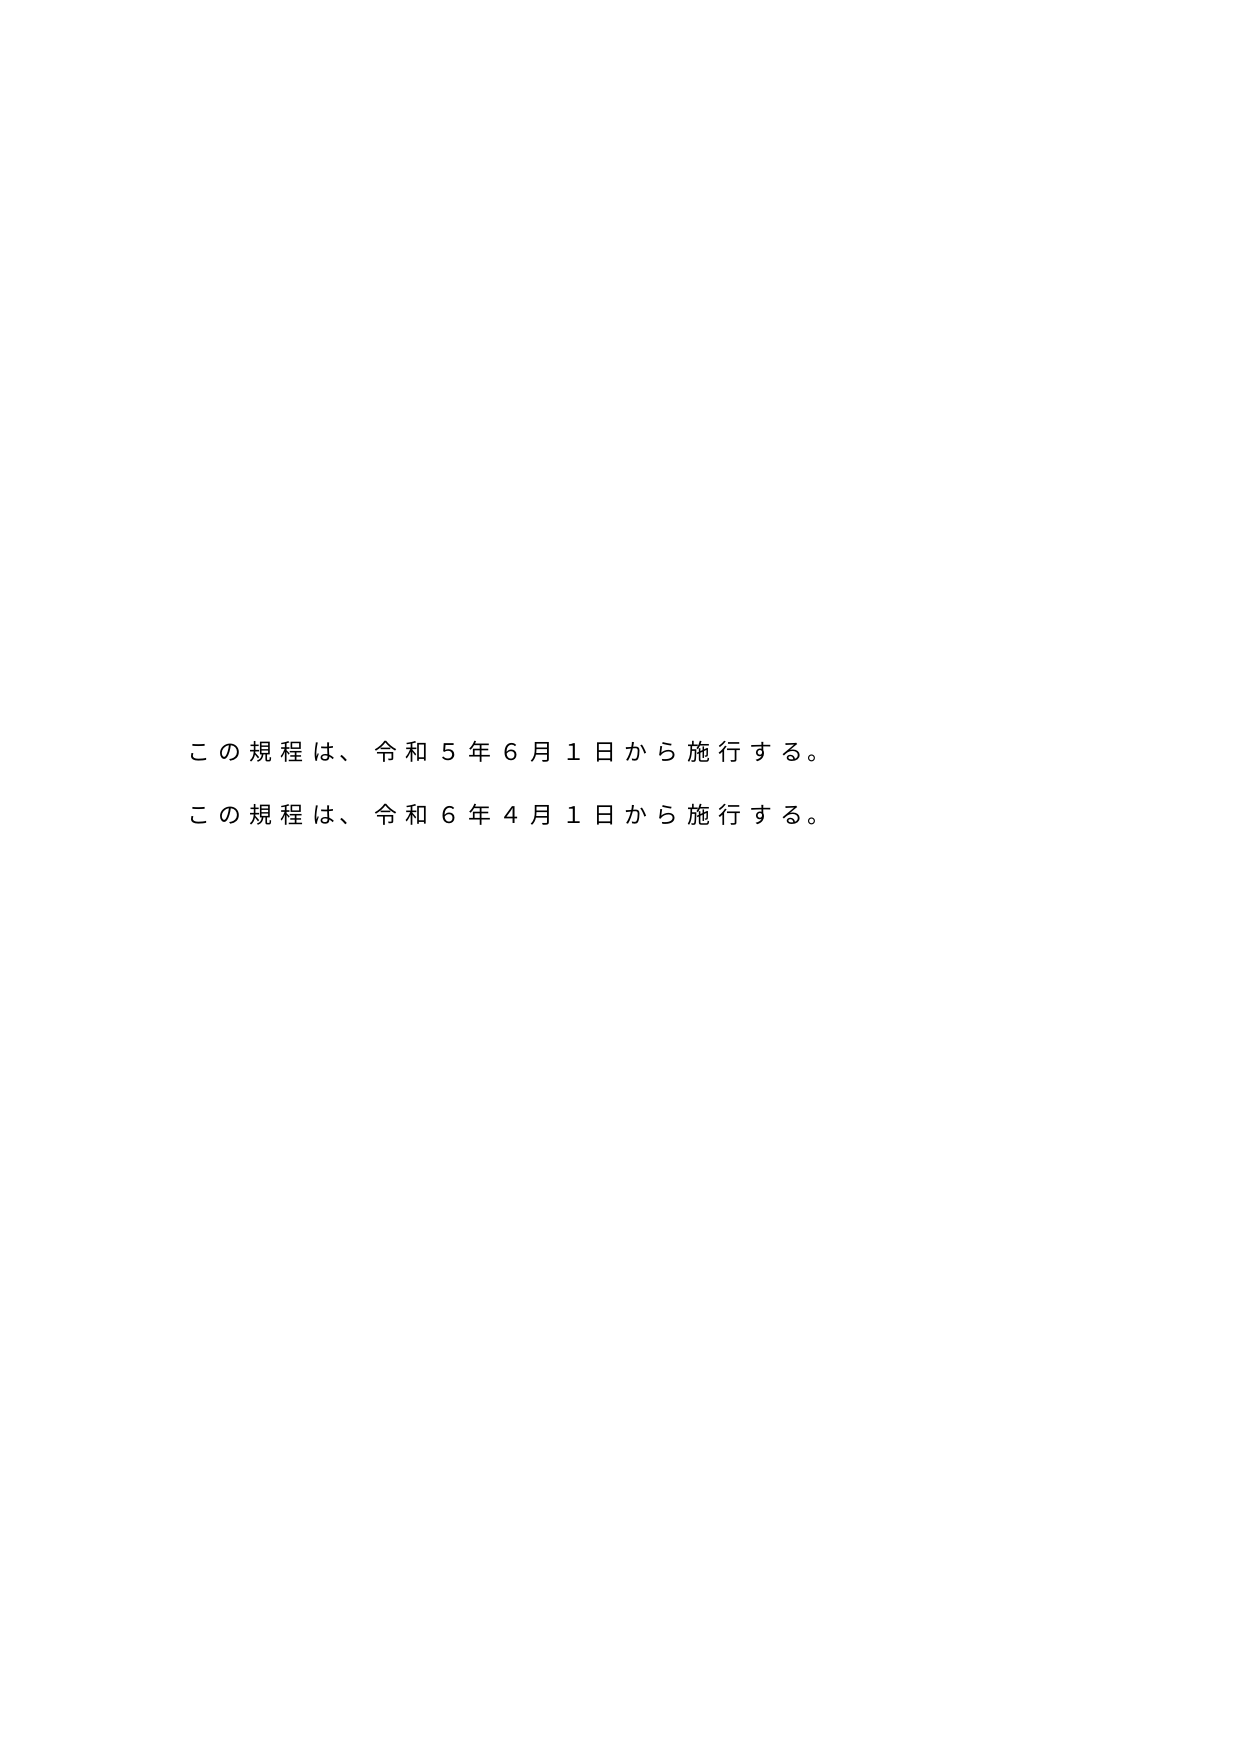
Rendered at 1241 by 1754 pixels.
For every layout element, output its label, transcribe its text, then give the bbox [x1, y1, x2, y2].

text この規程は、令和６年４月１日から施行する。 [175, 772, 1042, 834]
text この規程は、令和５年６月１日から施行する。 [175, 709, 1042, 772]
